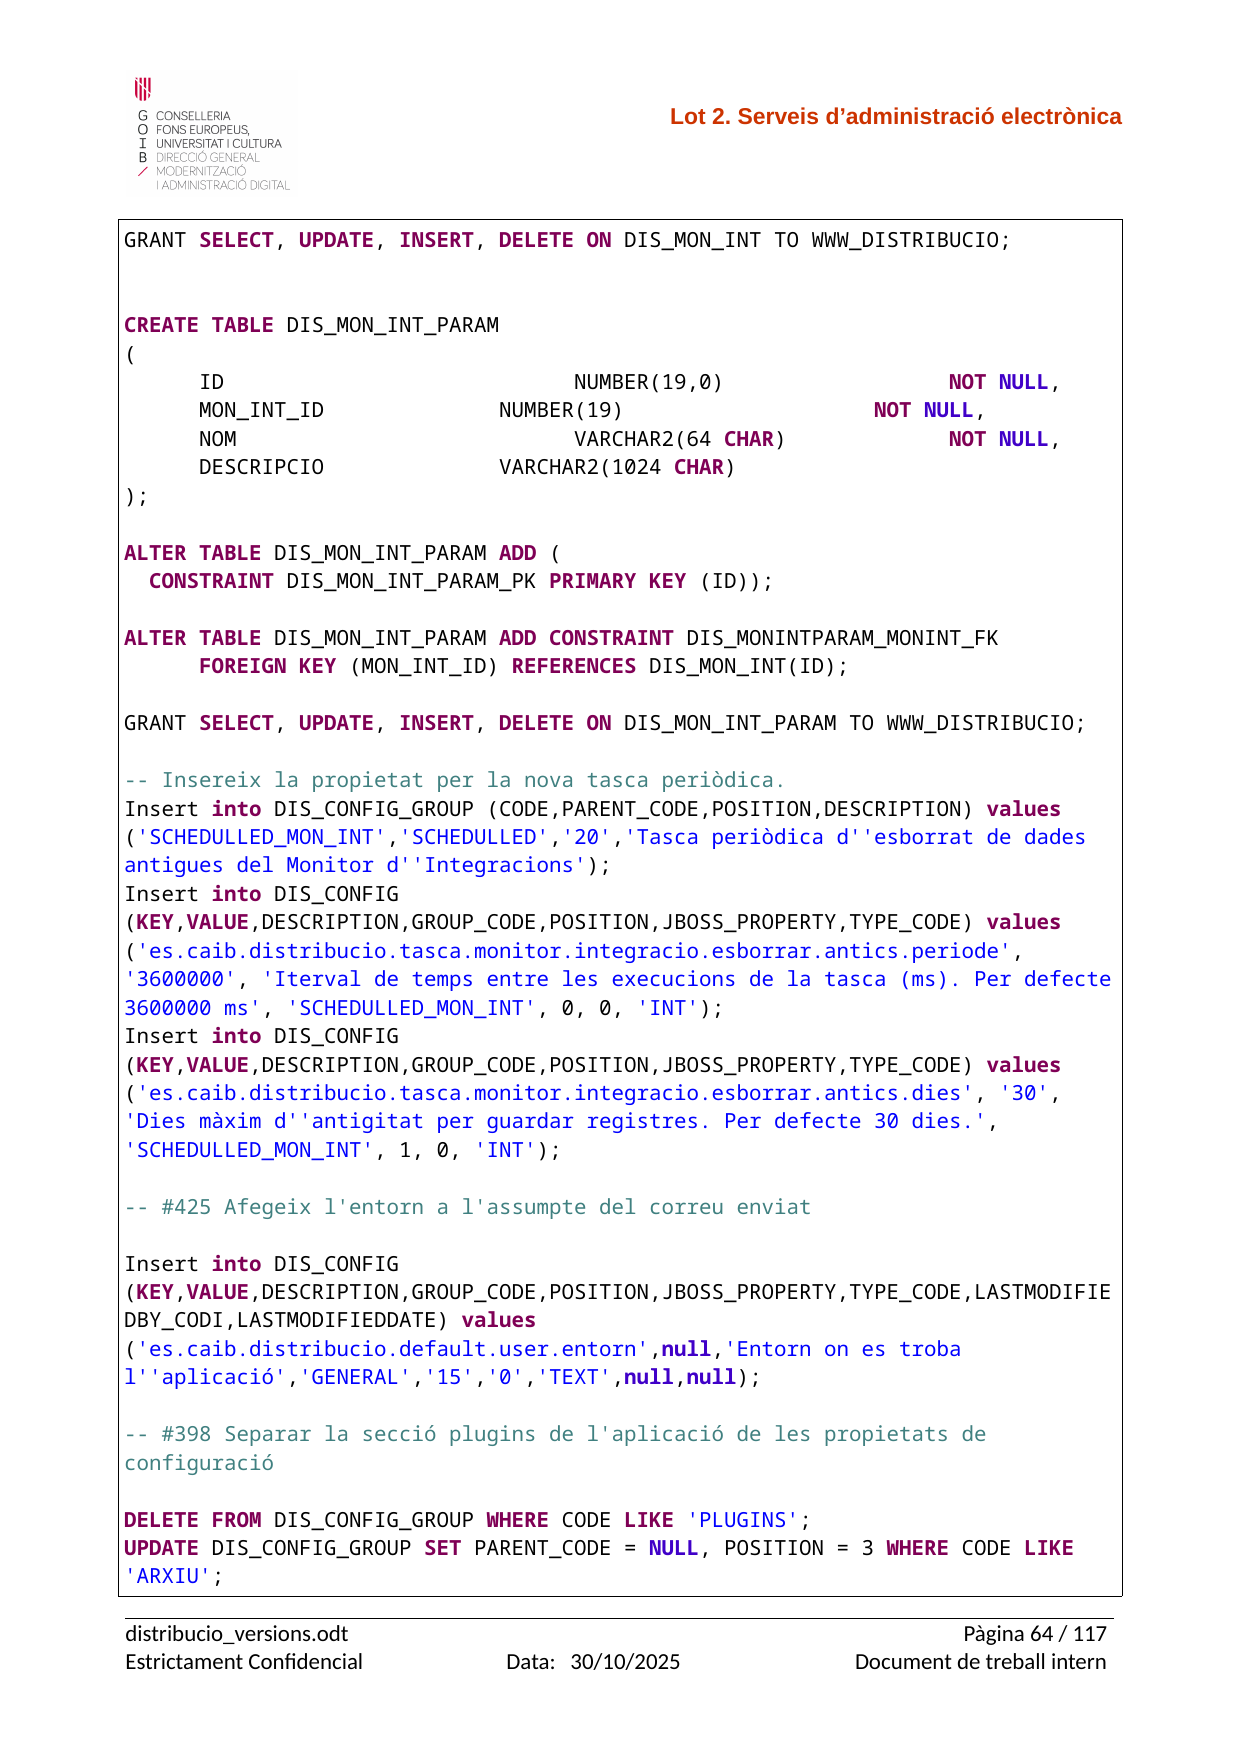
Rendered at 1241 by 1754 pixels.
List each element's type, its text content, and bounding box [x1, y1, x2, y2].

picture [126, 70, 299, 197]
table_header GRANT SELECT, UPDATE, INSERT, DELETE ON DIS_MON_INT TO WWW_DISTRIBUCIO; CREATE TABLE DIS_MON_INT_PARAM ( ID NUMBER(19,0) NOT NULL, MON_INT_ID NUMBER(19) NOT NULL, NOM VARCHAR2(64 CHAR) NOT NULL, DESCRIPCIO VARCHAR2(1024 CHAR) ); ALTER TABLE DIS_MON_INT_PARAM ADD ( CONSTRAINT DIS_MON_INT_PARAM_PK PRIMARY KEY (ID)); ALTER TABLE DIS_MON_INT_PARAM ADD CONSTRAINT DIS_MONINTPARAM_MONINT_FK FOREIGN KEY (MON_INT_ID) REFERENCES DIS_MON_INT(ID); GRANT SELECT, UPDATE, INSERT, DELETE ON DIS_MON_INT_PARAM TO WWW_DISTRIBUCIO; -- Insereix la propietat per la nova tasca periòdica. Insert into DIS_CONFIG_GROUP (CODE,PARENT_CODE,POSITION,DESCRIPTION) values ('SCHEDULLED_MON_INT','SCHEDULLED','20','Tasca periòdica d''esborrat de dades antigues del Monitor d''Integracions'); Insert into DIS_CONFIG (KEY,VALUE,DESCRIPTION,GROUP_CODE,POSITION,JBOSS_PROPERTY,TYPE_CODE) values ('es.caib.distribucio.tasca.monitor.integracio.esborrar.antics.periode', '3600000', 'Iterval de temps entre les execucions de la tasca (ms). Per defecte 3600000 ms', 'SCHEDULLED_MON_INT', 0, 0, 'INT'); Insert into DIS_CONFIG (KEY,VALUE,DESCRIPTION,GROUP_CODE,POSITION,JBOSS_PROPERTY,TYPE_CODE) values ('es.caib.distribucio.tasca.monitor.integracio.esborrar.antics.dies', '30', 'Dies màxim d''antigitat per guardar registres. Per defecte 30 dies.', 'SCHEDULLED_MON_INT', 1, 0, 'INT'); -- #425 Afegeix l'entorn a l'assumpte del correu enviat Insert into DIS_CONFIG (KEY,VALUE,DESCRIPTION,GROUP_CODE,POSITION,JBOSS_PROPERTY,TYPE_CODE,LASTMODIFIEDBY_CODI,LASTMODIFIEDDATE) values ('es.caib.distribucio.default.user.entorn',null,'Entorn on es troba l''aplicació','GENERAL','15','0','TEXT',null,null); -- #398 Separar la secció plugins de l'aplicació de les propietats de configuració DELETE FROM DIS_CONFIG_GROUP WHERE CODE LIKE 'PLUGINS'; UPDATE DIS_CONFIG_GROUP SET PARENT_CODE = NULL, POSITION = 3 WHERE CODE LIKE 'ARXIU'; [119, 220, 1122, 1596]
